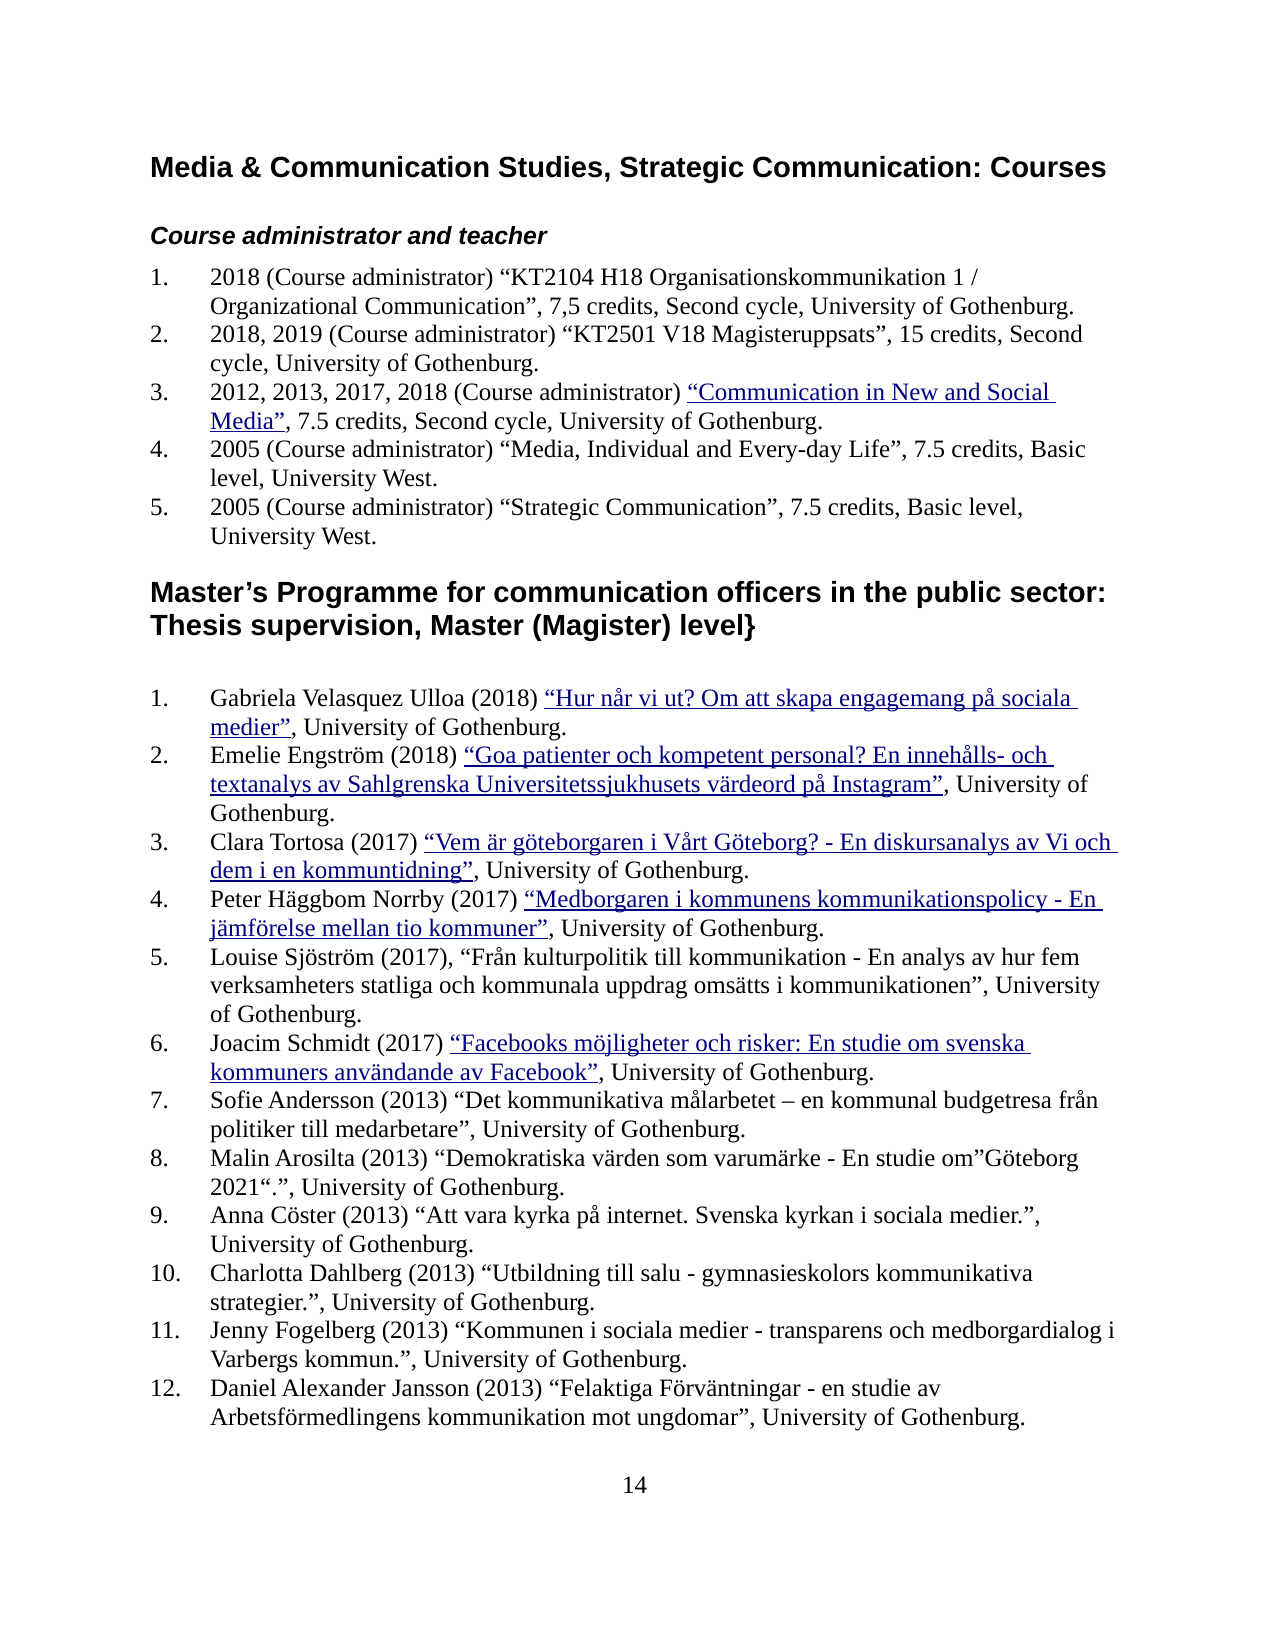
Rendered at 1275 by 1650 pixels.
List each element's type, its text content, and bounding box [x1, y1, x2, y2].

list 2018, 2019 (Course administrator) “KT2501 V18 Magisteruppsats”, 15 credits, Second cycle, University of Gothenburg. [150, 319, 1125, 377]
list Sofie Andersson (2013) “Det kommunikativa målarbetet – en kommunal budgetresa från politiker till medarbetare”, University of Gothenburg. [150, 1085, 1125, 1143]
list 2018 (Course administrator) “KT2104 H18 Organisationskommunikation 1 / Organizational Communication”, 7,5 credits, Second cycle, University of Gothenburg. [150, 262, 1125, 319]
list Emelie Engström (2018) “Goa patienter och kompetent personal? En innehålls- och textanalys av Sahlgrenska Universitetssjukhusets värdeord på Instagram”, University of Gothenburg. [150, 740, 1125, 827]
list Gabriela Velasquez Ulloa (2018) “Hur når vi ut? Om att skapa engagemang på sociala medier”, University of Gothenburg. [150, 683, 1125, 740]
list Joacim Schmidt (2017) “Facebooks möjligheter och risker: En studie om svenska kommuners användande av Facebook”, University of Gothenburg. [150, 1028, 1125, 1085]
list Clara Tortosa (2017) “Vem är göteborgaren i Vårt Göteborg? - En diskursanalys av Vi och dem i en kommuntidning”, University of Gothenburg. [150, 827, 1125, 884]
subtitle Media & Communication Studies, Strategic Communication: Courses [150, 150, 1125, 183]
list Anna Cöster (2013) “Att vara kyrka på internet. Svenska kyrkan i sociala medier.”, University of Gothenburg. [150, 1200, 1125, 1258]
subtitle Master’s Programme for communication officers in the public sector: Thesis supervision, Master (Magister) level} [150, 574, 1125, 642]
list Charlotta Dahlberg (2013) “Utbildning till salu - gymnasieskolors kommunikativa strategier.”, University of Gothenburg. [150, 1258, 1125, 1315]
list Peter Häggbom Norrby (2017) “Medborgaren i kommunens kommunikationspolicy - En jämförelse mellan tio kommuner”, University of Gothenburg. [150, 884, 1125, 942]
list 2005 (Course administrator) “Media, Individual and Every-day Life”, 7.5 credits, Basic level, University West. [150, 434, 1125, 492]
list Louise Sjöström (2017), “Från kulturpolitik till kommunikation - En analys av hur fem verksamheters statliga och kommunala uppdrag omsätts i kommunikationen”, University of Gothenburg. [150, 942, 1125, 1028]
subtitle Course administrator and teacher [150, 221, 1125, 249]
list 2012, 2013, 2017, 2018 (Course administrator) “Communication in New and Social Media”, 7.5 credits, Second cycle, University of Gothenburg. [150, 377, 1125, 434]
list Daniel Alexander Jansson (2013) “Felaktiga Förväntningar - en studie av Arbetsförmedlingens kommunikation mot ungdomar”, University of Gothenburg. [150, 1373, 1125, 1430]
list 2005 (Course administrator) “Strategic Communication”, 7.5 credits, Basic level, University West. [150, 492, 1125, 549]
list Malin Arosilta (2013) “Demokratiska värden som varumärke - En studie om”Göteborg 2021“.”, University of Gothenburg. [150, 1143, 1125, 1200]
list Jenny Fogelberg (2013) “Kommunen i sociala medier - transparens och medborgardialog i Varbergs kommun.”, University of Gothenburg. [150, 1315, 1125, 1373]
